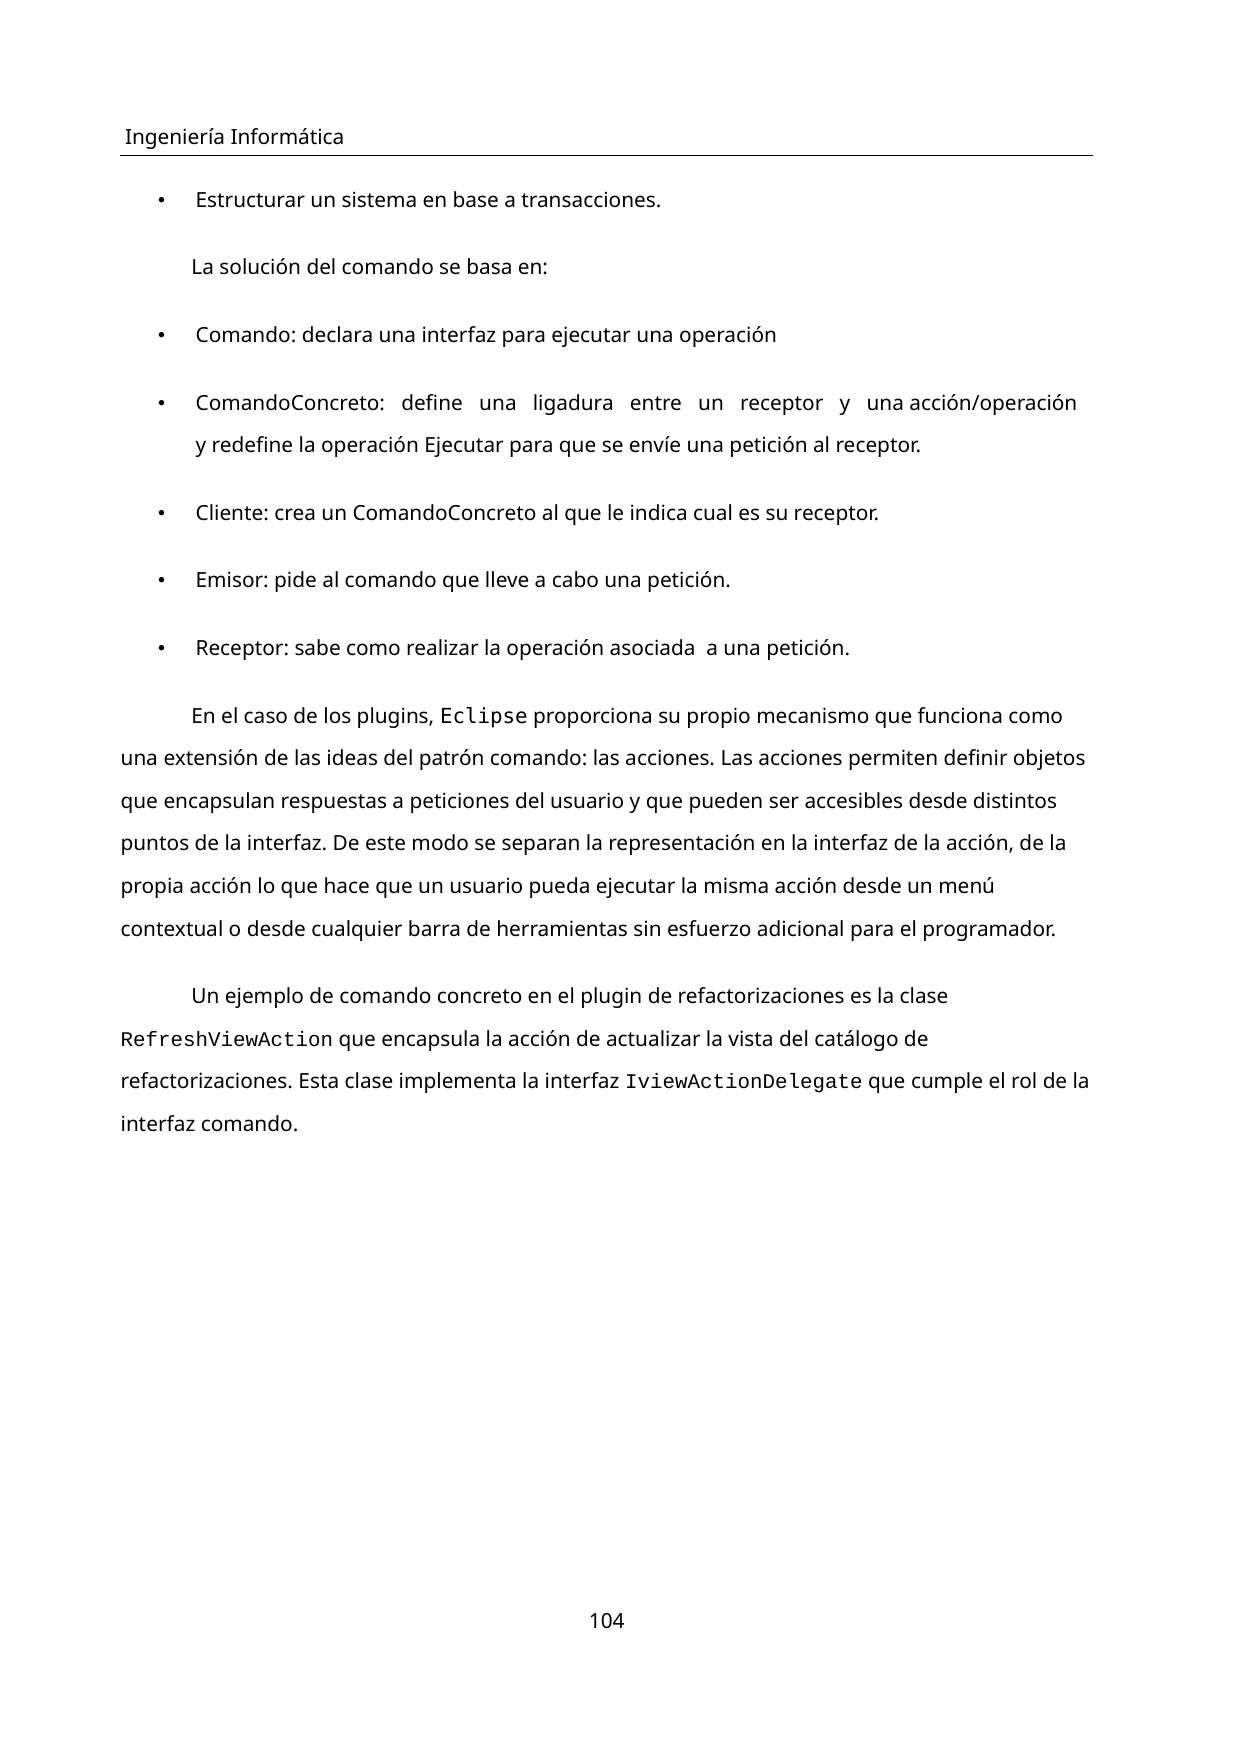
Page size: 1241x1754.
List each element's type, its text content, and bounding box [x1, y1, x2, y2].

list Estructurar un sistema en base a transacciones. [158, 185, 1093, 213]
list Receptor: sabe como realizar la operación asociada a una petición. [158, 633, 1093, 662]
text La solución del comando se basa en: [120, 252, 1093, 281]
list Cliente: crea un ComandoConcreto al que le indica cual es su receptor. [158, 498, 1093, 526]
text En el caso de los plugins, Eclipse proporciona su propio mecanismo que funciona como una extensión de las ideas del patrón comando: las acciones. Las acciones permiten definir objetos que encapsulan respuestas a peticiones del usuario y que pueden ser accesibles desde distintos puntos de la interfaz. De este modo se separan la representación en la interfaz de la acción, de la propia acción lo que hace que un usuario pueda ejecutar la misma acción desde un menú contextual o desde cualquier barra de herramientas sin esfuerzo adicional para el programador. [120, 701, 1093, 942]
list ComandoConcreto: define una ligadura entre un receptor y una acción/operación y redefine la operación Ejecutar para que se envíe una petición al receptor. [158, 388, 1093, 459]
list Comando: declara una interfaz para ejecutar una operación [158, 320, 1093, 348]
text Un ejemplo de comando concreto en el plugin de refactorizaciones es la clase RefreshViewAction que encapsula la acción de actualizar la vista del catálogo de refactorizaciones. Esta clase implementa la interfaz IviewActionDelegate que cumple el rol de la interfaz comando. [120, 981, 1093, 1138]
list Emisor: pide al comando que lleve a cabo una petición. [158, 566, 1093, 594]
